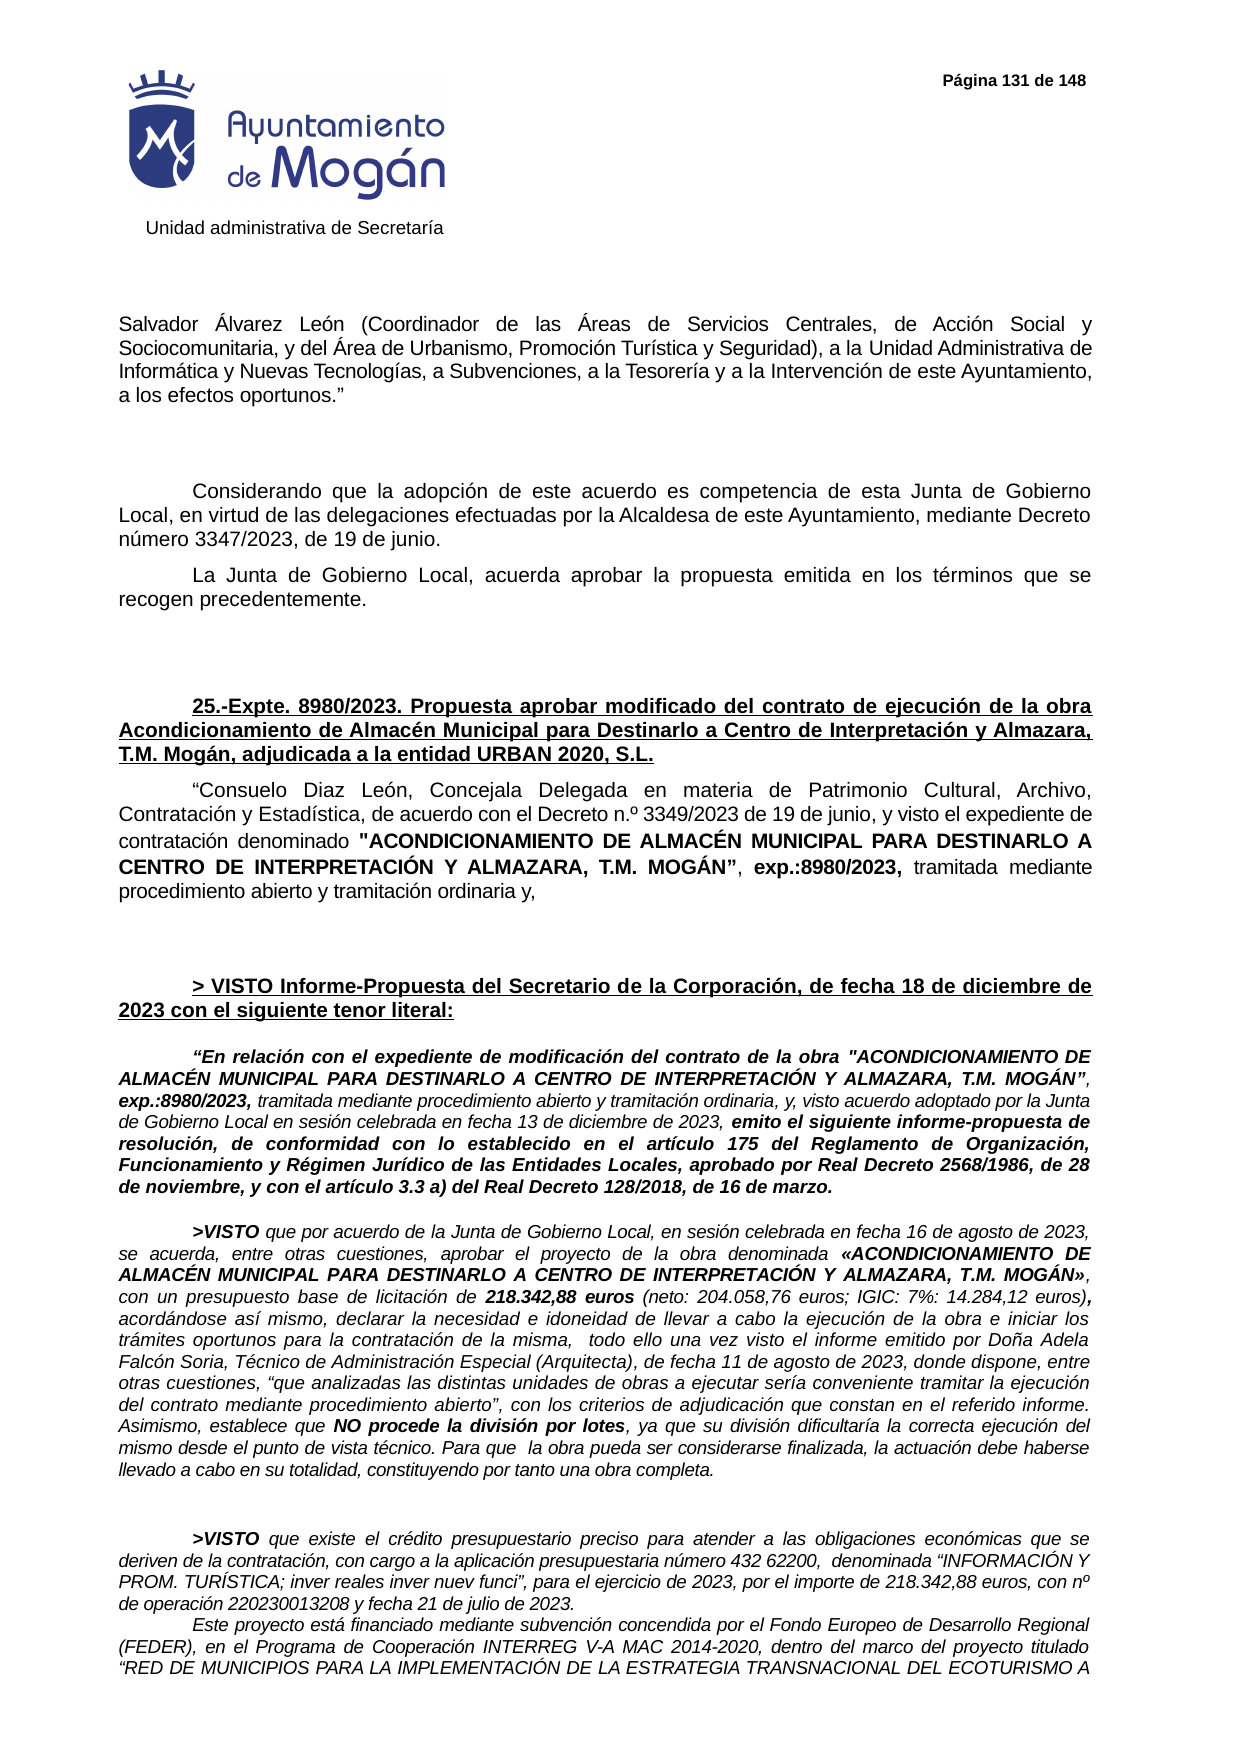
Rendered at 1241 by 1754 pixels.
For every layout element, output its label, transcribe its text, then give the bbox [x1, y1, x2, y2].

text >VISTO que existe el crédito presupuestario preciso para atender a las obligaciones económicas que se deriven de la contratación, con cargo a la aplicación presupuestaria número 432 62200, denominada “INFORMACIÓN Y PROM. TURÍSTICA; inver reales inver nuev funci”, para el ejercicio de 2023, por el importe de 218.342,88 euros, con nº de operación 220230013208 y fecha 21 de julio de 2023. [118, 1528, 1092, 1614]
text Salvador Álvarez León (Coordinador de las Áreas de Servicios Centrales, de Acción Social y Sociocomunitaria, y del Área de Urbanismo, Promoción Turística y Seguridad), a la Unidad Administrativa de Informática y Nuevas Tecnologías, a Subvenciones, a la Tesorería y a la Intervención de este Ayuntamiento, a los efectos oportunos.” [118, 311, 1092, 407]
text > VISTO Informe-Propuesta del Secretario de la Corporación, de fecha 18 de diciembre de 2023 con el siguiente tenor literal: [118, 974, 1092, 1022]
text La Junta de Gobierno Local, acuerda aprobar la propuesta emitida en los términos que se recogen precedentemente. [118, 563, 1092, 611]
text Considerando que la adopción de este acuerdo es competencia de esta Junta de Gobierno Local, en virtud de las delegaciones efectuadas por la Alcaldesa de este Ayuntamiento, mediante Decreto número 3347/2023, de 19 de junio. [118, 479, 1092, 551]
text “En relación con el expediente de modificación del contrato de la obra "ACONDICIONAMIENTO DE ALMACÉN MUNICIPAL PARA DESTINARLO A CENTRO DE INTERPRETACIÓN Y ALMAZARA, T.M. MOGÁN”, exp.:8980/2023, tramitada mediante procedimiento abierto y tramitación ordinaria, y, visto acuerdo adoptado por la Junta de Gobierno Local en sesión celebrada en fecha 13 de diciembre de 2023, emito el siguiente informe-propuesta de resolución, de conformidad con lo establecido en el artículo 175 del Reglamento de Organización, Funcionamiento y Régimen Jurídico de las Entidades Locales, aprobado por Real Decreto 2568/1986, de 28 de noviembre, y con el artículo 3.3 a) del Real Decreto 128/2018, de 16 de marzo. [118, 1046, 1092, 1197]
text T.M. Mogán, adjudicada a la entidad URBAN 2020, S.L. [118, 740, 1092, 766]
text “Consuelo Diaz León, Concejala Delegada en materia de Patrimonio Cultural, Archivo, Contratación y Estadística, de acuerdo con el Decreto n.º 3349/2023 de 19 de junio, y visto el expediente de contratación denominado "ACONDICIONAMIENTO DE ALMACÉN MUNICIPAL PARA DESTINARLO A CENTRO DE INTERPRETACIÓN Y ALMAZARA, T.M. MOGÁN”, exp.:8980/2023, tramitada mediante procedimiento abierto y tramitación ordinaria y, [118, 778, 1092, 902]
text >VISTO que por acuerdo de la Junta de Gobierno Local, en sesión celebrada en fecha 16 de agosto de 2023, se acuerda, entre otras cuestiones, aprobar el proyecto de la obra denominada «ACONDICIONAMIENTO DE ALMACÉN MUNICIPAL PARA DESTINARLO A CENTRO DE INTERPRETACIÓN Y ALMAZARA, T.M. MOGÁN», con un presupuesto base de licitación de 218.342,88 euros (neto: 204.058,76 euros; IGIC: 7%: 14.284,12 euros), acordándose así mismo, declarar la necesidad e idoneidad de llevar a cabo la ejecución de la obra e iniciar los trámites oportunos para la contratación de la misma, todo ello una vez visto el informe emitido por Doña Adela Falcón Soria, Técnico de Administración Especial (Arquitecta), de fecha 11 de agosto de 2023, donde dispone, entre otras cuestiones, “que analizadas las distintas unidades de obras a ejecutar sería conveniente tramitar la ejecución del contrato mediante procedimiento abierto”, con los criterios de adjudicación que constan en el referido informe. Asimismo, establece que NO procede la división por lotes, ya que su división dificultaría la correcta ejecución del mismo desde el punto de vista técnico. Para que la obra pueda ser considerarse finalizada, la actuación debe haberse llevado a cabo en su totalidad, constituyendo por tanto una obra completa. [118, 1221, 1092, 1480]
text Este proyecto está financiado mediante subvención concendida por el Fondo Europeo de Desarrollo Regional (FEDER), en el Programa de Cooperación INTERREG V-A MAC 2014-2020, dentro del marco del proyecto titulado “RED DE MUNICIPIOS PARA LA IMPLEMENTACIÓN DE LA ESTRATEGIA TRANSNACIONAL DEL ECOTURISMO A [118, 1614, 1092, 1679]
text 25.-Expte. 8980/2023. Propuesta aprobar modificado del contrato de ejecución de la obra Acondicionamiento de Almacén Municipal para Destinarlo a Centro de Interpretación y Almazara, [118, 694, 1092, 739]
picture [128, 70, 445, 206]
